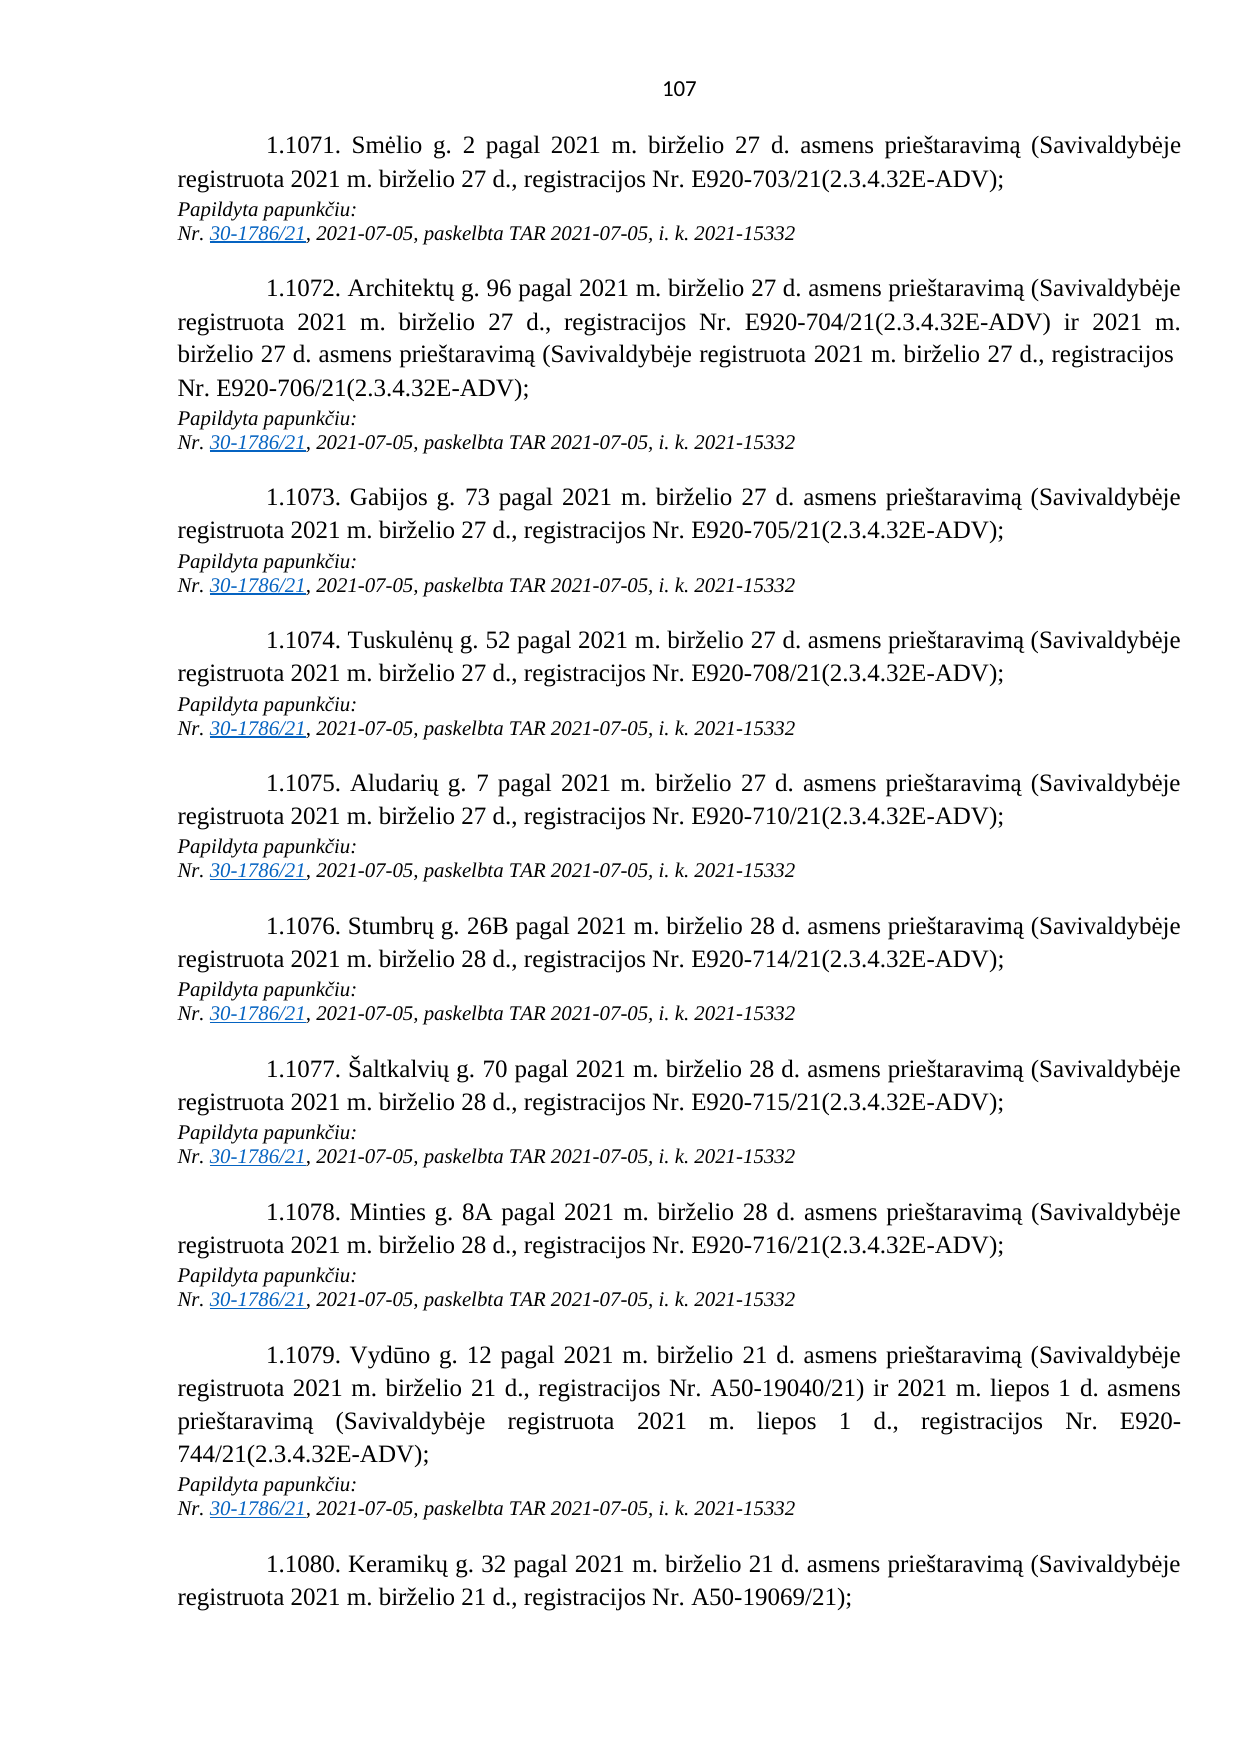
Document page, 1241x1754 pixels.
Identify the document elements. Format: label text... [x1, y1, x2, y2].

text 1.1072. Architektų g. 96 pagal 2021 m. birželio 27 d. asmens prieštaravimą (Savivaldybėje registruota 2021 m. birželio 27 d., registracijos Nr. E920-704/21(2.3.4.32E-ADV) ir 2021 m. birželio 27 d. asmens prieštaravimą (Savivaldybėje registruota 2021 m. birželio 27 d., registracijos Nr. E920-706/21(2.3.4.32E-ADV); [177, 273, 1181, 401]
text Papildyta papunkčiu: [177, 1120, 1181, 1144]
text Papildyta papunkčiu: [177, 977, 1181, 1001]
text Nr. 30-1786/21, 2021-07-05, paskelbta TAR 2021-07-05, i. k. 2021-15332 [177, 1287, 1181, 1311]
text Papildyta papunkčiu: [177, 1263, 1181, 1287]
text Papildyta papunkčiu: [177, 406, 1181, 430]
text 1.1075. Aludarių g. 7 pagal 2021 m. birželio 27 d. asmens prieštaravimą (Savivaldybėje registruota 2021 m. birželio 27 d., registracijos Nr. E920-710/21(2.3.4.32E-ADV); [177, 768, 1181, 830]
text 1.1079. Vydūno g. 12 pagal 2021 m. birželio 21 d. asmens prieštaravimą (Savivaldybėje registruota 2021 m. birželio 21 d., registracijos Nr. A50-19040/21) ir 2021 m. liepos 1 d. asmens prieštaravimą (Savivaldybėje registruota 2021 m. liepos 1 d., registracijos Nr. E920-744/21(2.3.4.32E-ADV); [177, 1340, 1181, 1468]
text Nr. 30-1786/21, 2021-07-05, paskelbta TAR 2021-07-05, i. k. 2021-15332 [177, 1144, 1181, 1168]
text Papildyta papunkčiu: [177, 197, 1181, 221]
text Nr. 30-1786/21, 2021-07-05, paskelbta TAR 2021-07-05, i. k. 2021-15332 [177, 221, 1181, 245]
text Papildyta papunkčiu: [177, 548, 1181, 573]
text Papildyta papunkčiu: [177, 691, 1181, 716]
text Papildyta papunkčiu: [177, 1472, 1181, 1496]
text Nr. 30-1786/21, 2021-07-05, paskelbta TAR 2021-07-05, i. k. 2021-15332 [177, 573, 1181, 597]
text 1.1076. Stumbrų g. 26B pagal 2021 m. birželio 28 d. asmens prieštaravimą (Savivaldybėje registruota 2021 m. birželio 28 d., registracijos Nr. E920-714/21(2.3.4.32E-ADV); [177, 911, 1181, 973]
text Nr. 30-1786/21, 2021-07-05, paskelbta TAR 2021-07-05, i. k. 2021-15332 [177, 1496, 1181, 1520]
text Papildyta papunkčiu: [177, 834, 1181, 858]
text 1.1073. Gabijos g. 73 pagal 2021 m. birželio 27 d. asmens prieštaravimą (Savivaldybėje registruota 2021 m. birželio 27 d., registracijos Nr. E920-705/21(2.3.4.32E-ADV); [177, 482, 1181, 544]
text 1.1071. Smėlio g. 2 pagal 2021 m. birželio 27 d. asmens prieštaravimą (Savivaldybėje registruota 2021 m. birželio 27 d., registracijos Nr. E920-703/21(2.3.4.32E-ADV); [177, 131, 1181, 192]
text 1.1077. Šaltkalvių g. 70 pagal 2021 m. birželio 28 d. asmens prieštaravimą (Savivaldybėje registruota 2021 m. birželio 28 d., registracijos Nr. E920-715/21(2.3.4.32E-ADV); [177, 1054, 1181, 1116]
text Nr. 30-1786/21, 2021-07-05, paskelbta TAR 2021-07-05, i. k. 2021-15332 [177, 858, 1181, 882]
text Nr. 30-1786/21, 2021-07-05, paskelbta TAR 2021-07-05, i. k. 2021-15332 [177, 1001, 1181, 1025]
text 1.1074. Tuskulėnų g. 52 pagal 2021 m. birželio 27 d. asmens prieštaravimą (Savivaldybėje registruota 2021 m. birželio 27 d., registracijos Nr. E920-708/21(2.3.4.32E-ADV); [177, 625, 1181, 687]
text Nr. 30-1786/21, 2021-07-05, paskelbta TAR 2021-07-05, i. k. 2021-15332 [177, 430, 1181, 454]
text Nr. 30-1786/21, 2021-07-05, paskelbta TAR 2021-07-05, i. k. 2021-15332 [177, 716, 1181, 739]
text 1.1078. Minties g. 8A pagal 2021 m. birželio 28 d. asmens prieštaravimą (Savivaldybėje registruota 2021 m. birželio 28 d., registracijos Nr. E920-716/21(2.3.4.32E-ADV); [177, 1197, 1181, 1259]
text 1.1080. Keramikų g. 32 pagal 2021 m. birželio 21 d. asmens prieštaravimą (Savivaldybėje registruota 2021 m. birželio 21 d., registracijos Nr. A50-19069/21); [177, 1549, 1181, 1611]
